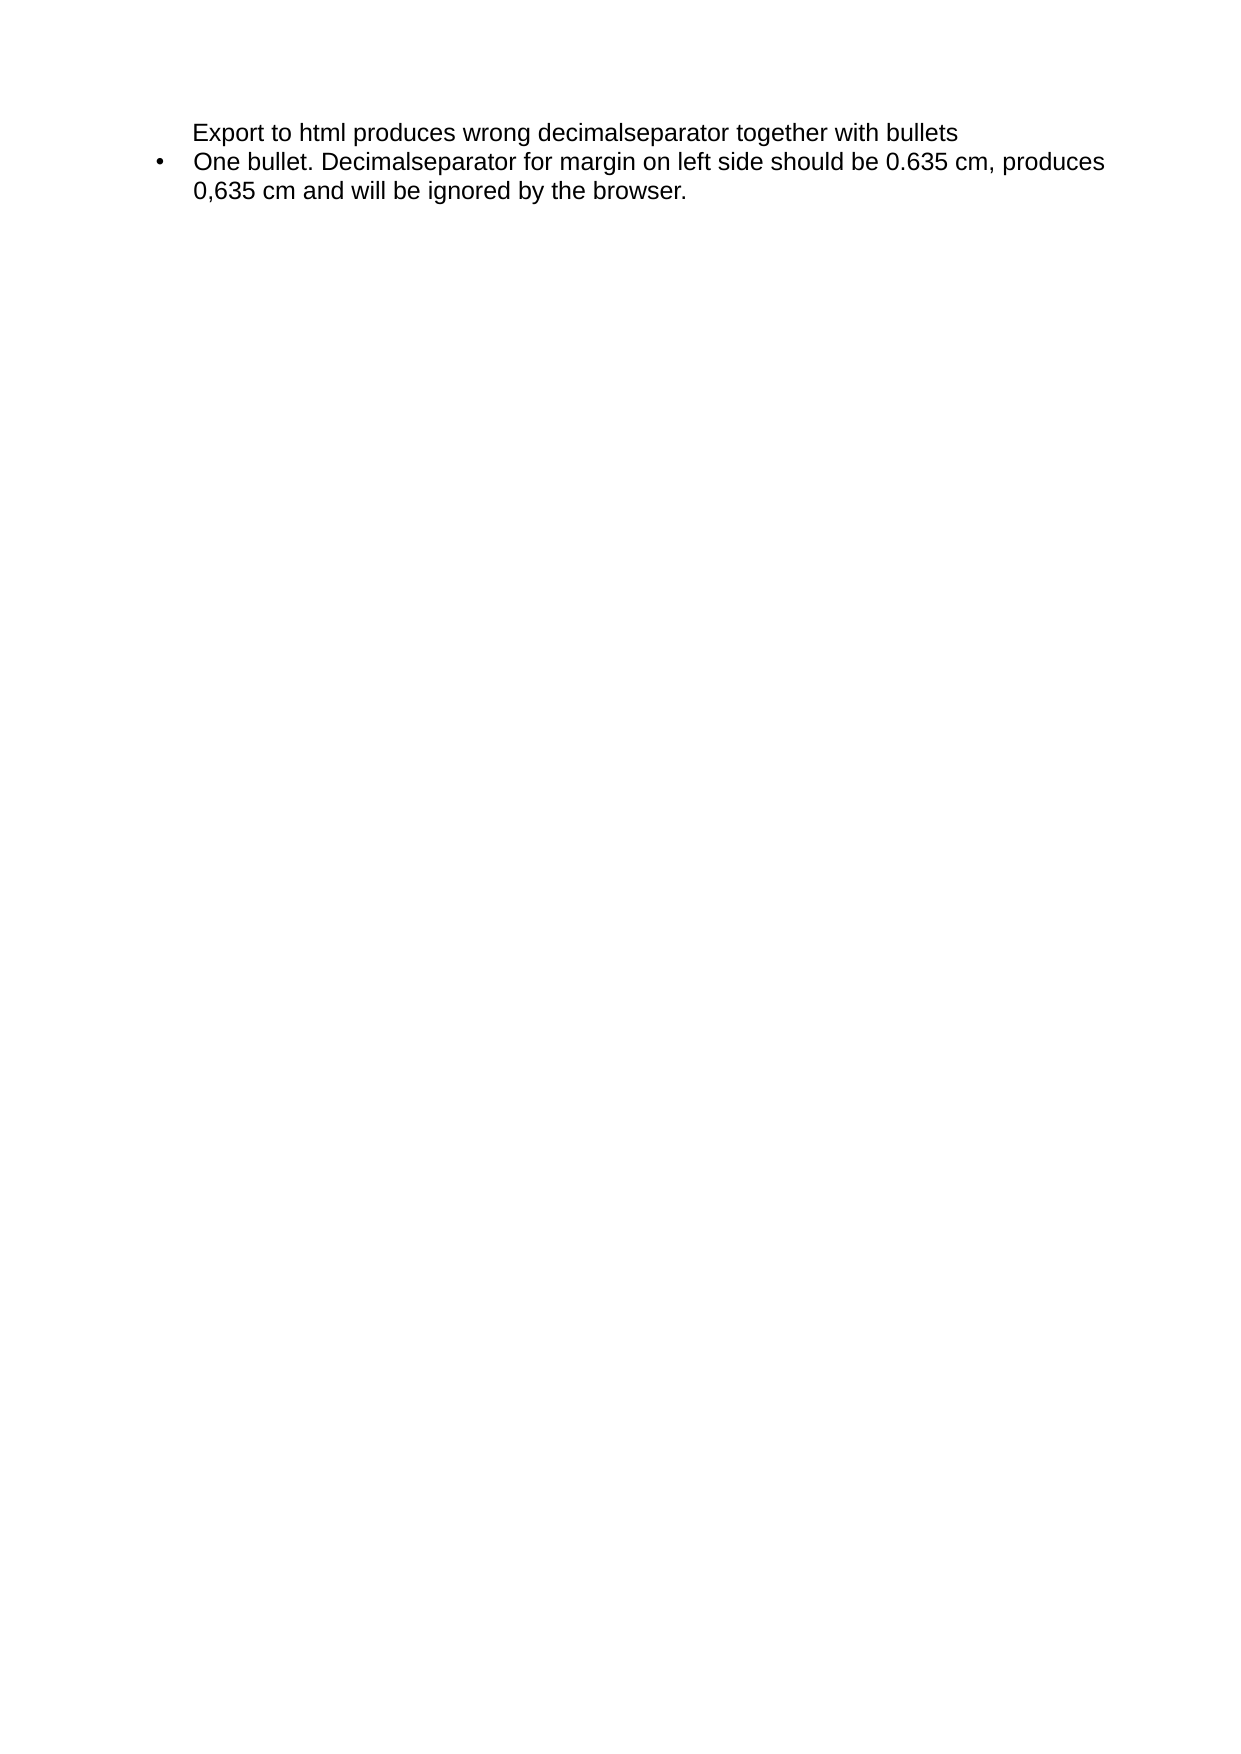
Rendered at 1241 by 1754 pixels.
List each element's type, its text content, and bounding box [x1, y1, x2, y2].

text Export to html produces wrong decimalseparator together with bullets [118, 118, 1122, 147]
list One bullet. Decimalseparator for margin on left side should be 0.635 cm, produces 0,635 cm and will be ignored by the browser. [156, 147, 1122, 204]
